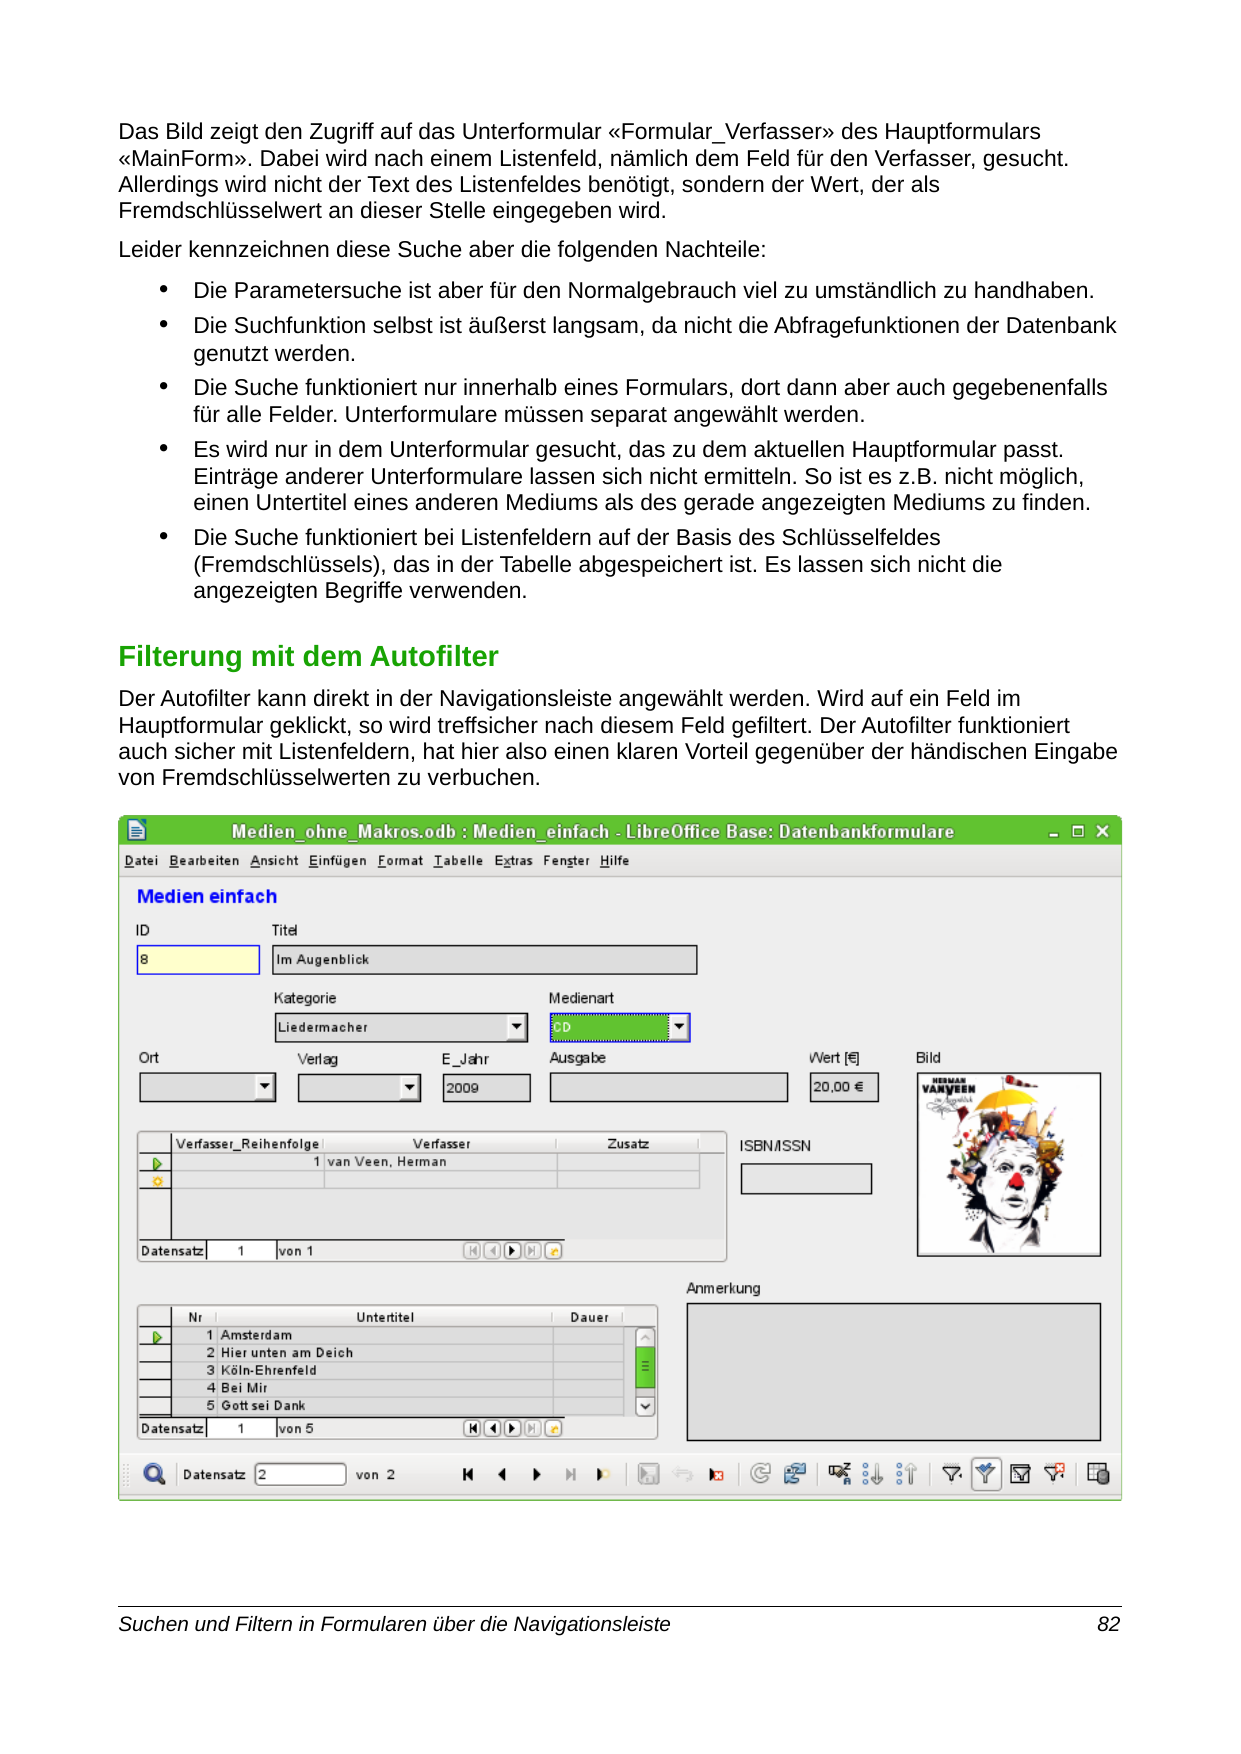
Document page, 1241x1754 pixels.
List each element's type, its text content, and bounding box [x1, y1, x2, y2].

text Der Autofilter kann direkt in der Navigationsleiste angewählt werden. Wird auf ein Feld im Hauptformular geklickt, so wird treffsicher nach diesem Feld gefiltert. Der Autofilter funktioniert auch sicher mit Listenfeldern, hat hier also einen klaren Vorteil gegenüber der händischen Eingabe von Fremdschlüsselwerten zu verbuchen. [118, 685, 1122, 791]
list Die Suchfunktion selbst ist äußerst langsam, da nicht die Abfragefunktionen der Datenbank genutzt werden. [156, 310, 1122, 366]
list Es wird nur in dem Unterformular gesucht, das zu dem aktuellen Hauptformular passt. Einträge anderer Unterformulare lassen sich nicht ermitteln. So ist es z.B. nicht möglich, einen Untertitel eines anderen Mediums als des gerade angezeigten Mediums zu finden. [156, 434, 1122, 516]
text Leider kennzeichnen diese Suche aber die folgenden Nachteile: [118, 236, 1122, 262]
list Die Suche funktioniert bei Listenfeldern auf der Basis des Schlüsselfeldes (Fremdschlüssels), das in der Tabelle abgespeichert ist. Es lassen sich nicht die angezeigten Begriffe verwenden. [156, 522, 1122, 604]
subtitle Filterung mit dem Autofilter [118, 639, 1122, 673]
text Das Bild zeigt den Zugriff auf das Unterformular «Formular_Verfasser» des Hauptformulars «MainForm». Dabei wird nach einem Listenfeld, nämlich dem Feld für den Verfasser, gesucht. Allerdings wird nicht der Text des Listenfeldes benötigt, sondern der Wert, der als Fremdschlüsselwert an dieser Stelle eingegeben wird. [118, 118, 1122, 223]
list Die Suche funktioniert nur innerhalb eines Formulars, dort dann aber auch gegebenenfalls für alle Felder. Unterformulare müssen separat angewählt werden. [156, 372, 1122, 428]
list Die Parametersuche ist aber für den Normalgebrauch viel zu umständlich zu handhaben. [156, 275, 1122, 304]
picture [118, 815, 1123, 1501]
